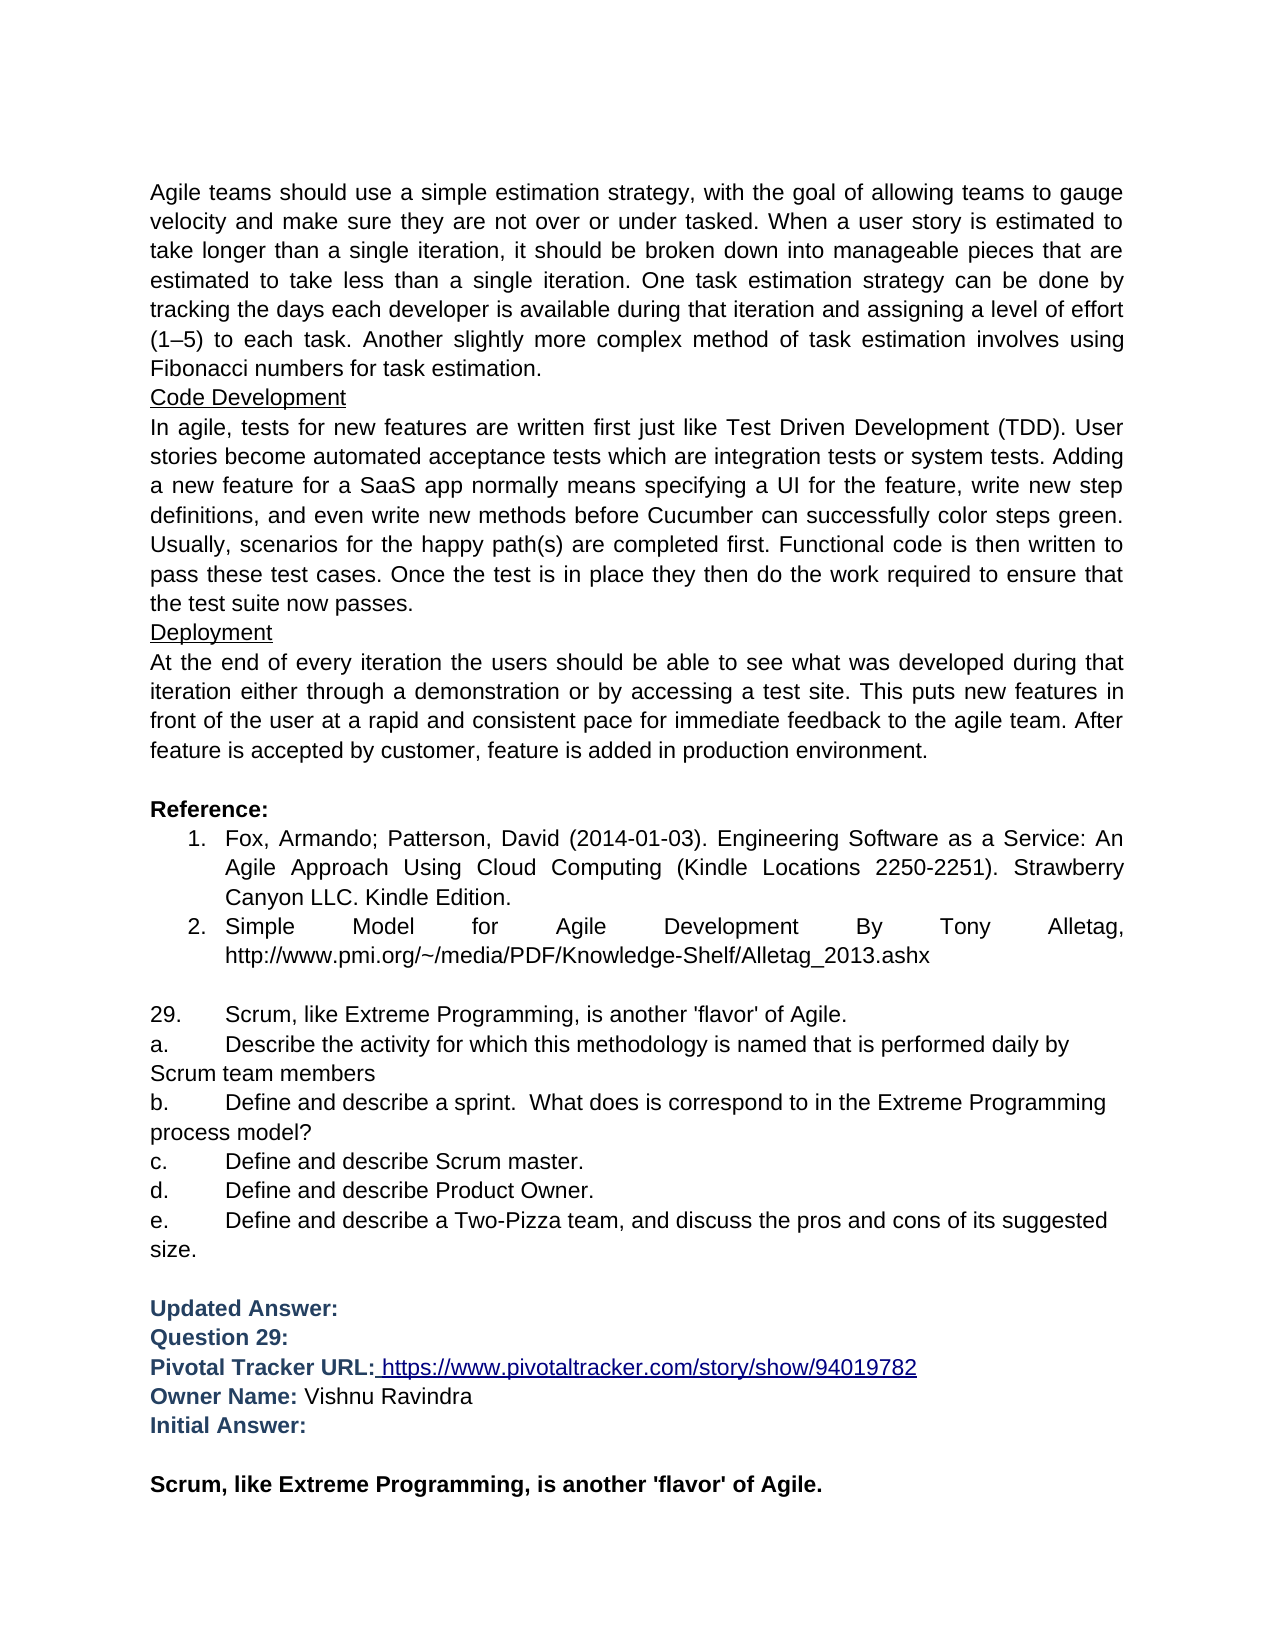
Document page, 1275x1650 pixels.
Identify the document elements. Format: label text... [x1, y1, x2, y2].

text Scrum, like Extreme Programming, is another 'flavor' of Agile. [150, 1472, 1125, 1498]
text a. Describe the activity for which this methodology is named that is performed daily by Scrum team members [150, 1031, 1125, 1086]
text At the end of every iteration the users should be able to see what was developed during that iteration either through a demonstration or by accessing a test site. This puts new features in front of the user at a rapid and consistent pace for immediate feedback to the agile team. After feature is accepted by customer, feature is added in production environment. [150, 649, 1125, 763]
list Fox, Armando; Patterson, David (2014-01-03). Engineering Software as a Service: An Agile Approach Using Cloud Computing (Kindle Locations 2250-2251). Strawberry Canyon LLC. Kindle Edition. [187, 826, 1125, 910]
text d. Define and describe Product Owner. [150, 1178, 1125, 1204]
list Simple Model for Agile Development By Tony Alletag, http://www.pmi.org/~/media/PDF/Knowledge-Shelf/Alletag_2013.ashx [187, 914, 1125, 969]
text Agile teams should use a simple estimation strategy, with the goal of allowing teams to gauge velocity and make sure they are not over or under tasked. When a user story is estimated to take longer than a single iteration, it should be broken down into manageable pieces that are estimated to take less than a single iteration. One task estimation strategy can be done by tracking the days each developer is available during that iteration and assigning a level of effort (1–5) to each task. Another slightly more complex method of task estimation involves using Fibonacci numbers for task estimation. [150, 179, 1125, 381]
text Updated Answer: [150, 1296, 1125, 1321]
text Deployment [150, 620, 1125, 646]
text Code Development [150, 385, 1125, 411]
text Question 29: [150, 1325, 1125, 1351]
text In agile, tests for new features are written first just like Test Driven Development (TDD). User stories become automated acceptance tests which are integration tests or system tests. Adding a new feature for a SaaS app normally means specifying a UI for the feature, write new step definitions, and even write new methods before Cucumber can successfully color steps green. Usually, scenarios for the happy path(s) are completed first. Functional code is then written to pass these test cases. Once the test is in place they then do the work required to ensure that the test suite now passes. [150, 414, 1125, 616]
text Pivotal Tracker URL: https://www.pivotaltracker.com/story/show/94019782 [150, 1354, 1125, 1380]
text b. Define and describe a sprint. What does is correspond to in the Extreme Programming process model? [150, 1090, 1125, 1145]
text e. Define and describe a Two-Pizza team, and discuss the pros and cons of its suggested size. [150, 1208, 1125, 1263]
text 29. Scrum, like Extreme Programming, is another 'flavor' of Agile. [150, 1002, 1125, 1028]
text c. Define and describe Scrum master. [150, 1149, 1125, 1174]
text Owner Name: Vishnu Ravindra [150, 1384, 1125, 1409]
text Reference: [150, 796, 1125, 822]
text Initial Answer: [150, 1413, 1125, 1439]
